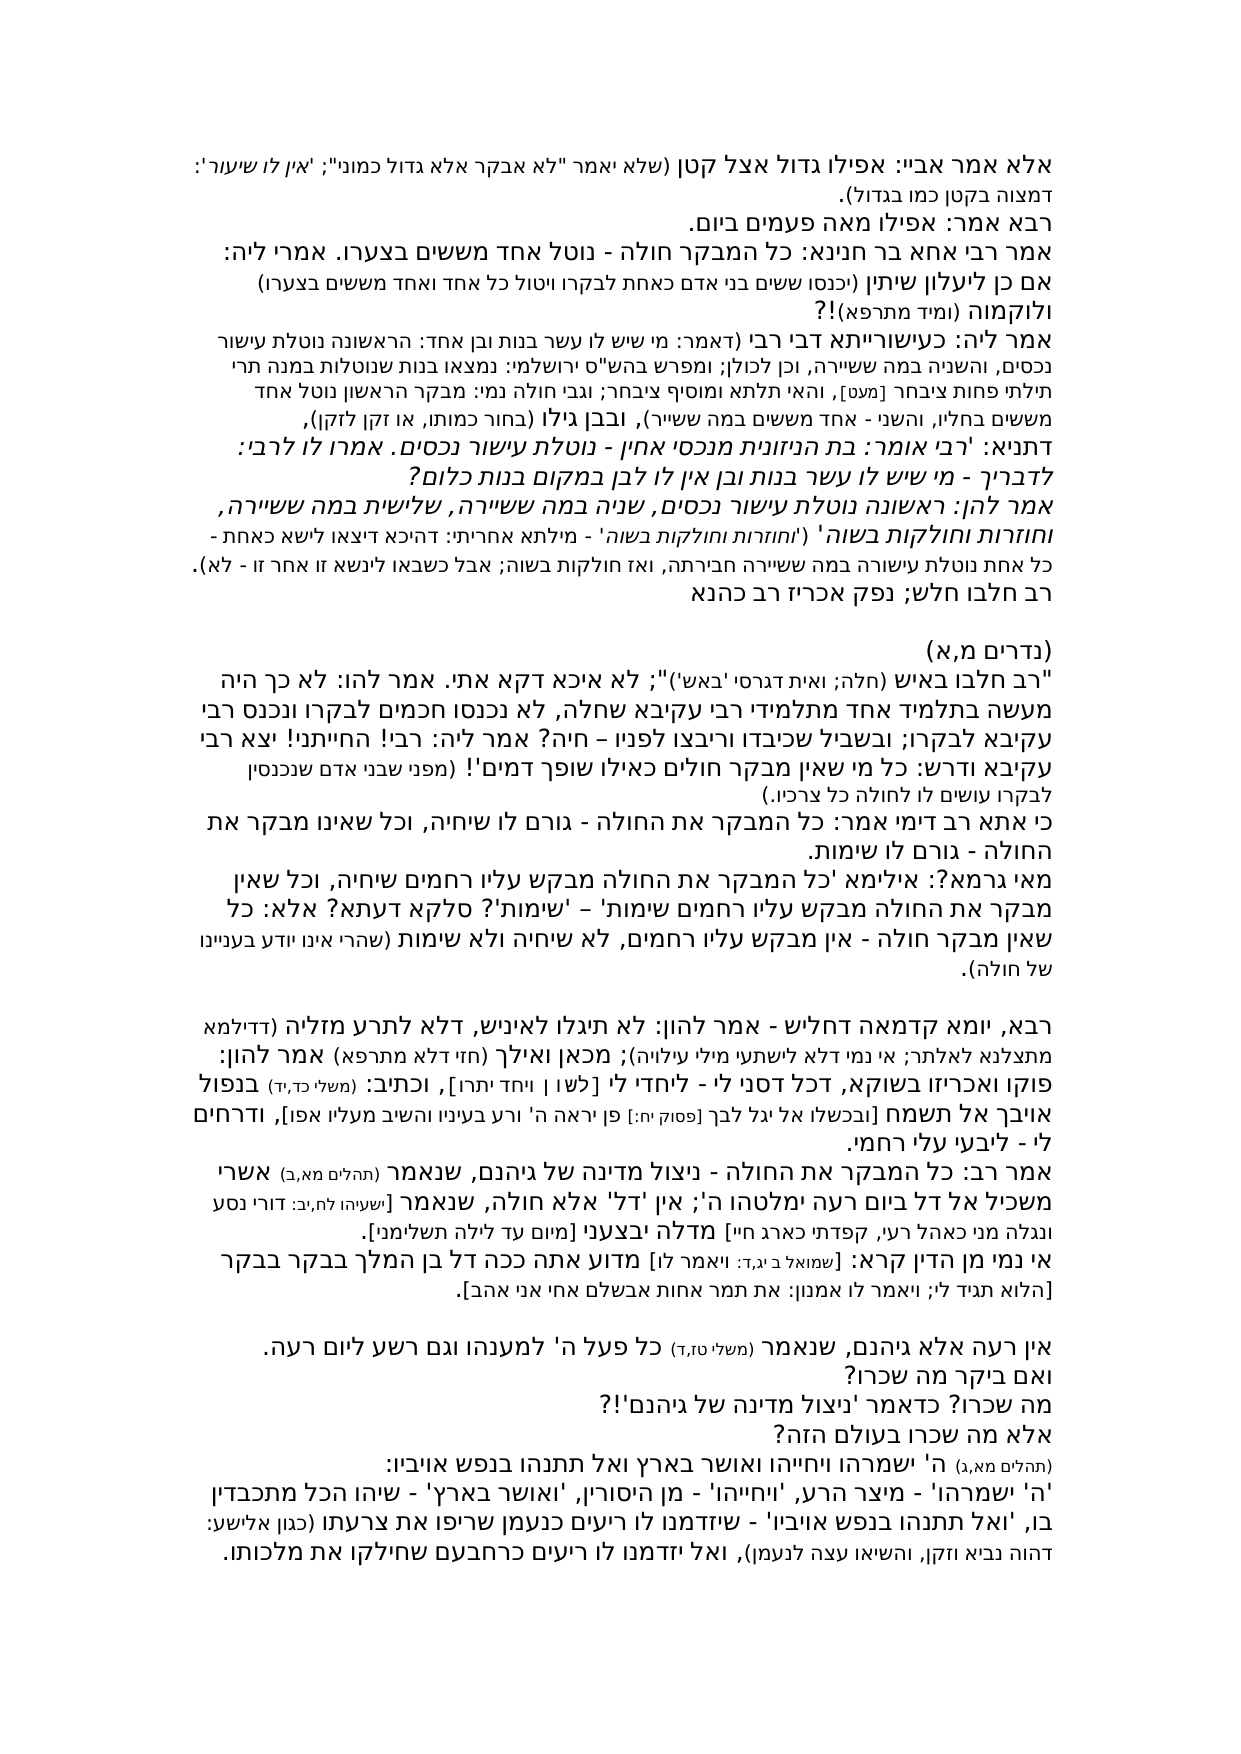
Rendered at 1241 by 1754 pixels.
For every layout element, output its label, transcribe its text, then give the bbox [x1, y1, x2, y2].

text רבא אמר: אפילו מאה פעמים ביום. [187, 208, 1053, 237]
text ואם ביקר מה שכרו? [187, 1362, 1053, 1391]
text כי אתא רב דימי אמר: כל המבקר את החולה - גורם לו שיחיה, וכל שאינו מבקר את החולה - גורם לו שימות. [187, 807, 1053, 865]
text אלא מה שכרו בעולם הזה? [187, 1420, 1053, 1449]
text אמר רב: כל המבקר את החולה - ניצול מדינה של גיהנם, שנאמר (תהלים מא,ב) אשרי משכיל אל דל ביום רעה ימלטהו ה'; אין 'דל' אלא חולה, שנאמר [ישעיהו לח,יב: דורי נסע ונגלה מני כאהל רעי, קפדתי כארג חיי] מדלה יבצעני [מיום עד לילה תשלימני]. [187, 1158, 1053, 1245]
text אמר רבי אחא בר חנינא: כל המבקר חולה - נוטל אחד מששים בצערו. אמרי ליה: אם כן ליעלון שיתין (יכנסו ששים בני אדם כאחת לבקרו ויטול כל אחד ואחד מששים בצערו) ולוקמוה (ומיד מתרפא)!? [187, 237, 1053, 325]
text אמר להן: ראשונה נוטלת עישור נכסים, שניה במה ששיירה, שלישית במה ששיירה, וחוזרות וחולקות בשוה' ('וחוזרות וחולקות בשוה' - מילתא אחריתי: דהיכא דיצאו לישא כאחת - כל אחת נוטלת עישורה במה ששיירה חבירתה, ואז חולקות בשוה; אבל כשבאו לינשא זו אחר זו - לא). [187, 491, 1053, 578]
text (תהלים מא,ג) ה' ישמרהו ויחייהו ואושר בארץ ואל תתנהו בנפש אויביו: [187, 1449, 1053, 1478]
text רב חלבו חלש; נפק אכריז רב כהנא [187, 578, 1053, 608]
text (נדרים מ,א) [187, 636, 1053, 666]
text אמר ליה: כעישורייתא דבי רבי (דאמר: מי שיש לו עשר בנות ובן אחד: הראשונה נוטלת עישור נכסים, והשניה במה ששיירה, וכן לכולן; ומפרש בהש"ס ירושלמי: נמצאו בנות שנוטלות במנה תרי תילתי פחות ציבחר [מעט], והאי תלתא ומוסיף ציבחר; וגבי חולה נמי: מבקר הראשון נוטל אחד מששים בחליו, והשני - אחד מששים במה ששייר), ובבן גילו (בחור כמותו, או זקן לזקן), [187, 325, 1053, 432]
text דתניא: 'רבי אומר: בת הניזונית מנכסי אחין - נוטלת עישור נכסים. אמרו לו לרבי: לדבריך - מי שיש לו עשר בנות ובן אין לו לבן במקום בנות כלום? [187, 432, 1053, 491]
text "רב חלבו באיש (חלה; ואית דגרסי 'באש')"; לא איכא דקא אתי. אמר להו: לא כך היה מעשה בתלמיד אחד מתלמידי רבי עקיבא שחלה, לא נכנסו חכמים לבקרו ונכנס רבי עקיבא לבקרו; ובשביל שכיבדו וריבצו לפניו – חיה? אמר ליה: רבי! החייתני! יצא רבי עקיבא ודרש: כל מי שאין מבקר חולים כאילו שופך דמים'! (מפני שבני אדם שנכנסין לבקרו עושים לו לחולה כל צרכיו.) [187, 666, 1053, 807]
text מאי גרמא?: אילימא 'כל המבקר את החולה מבקש עליו רחמים שיחיה, וכל שאין מבקר את החולה מבקש עליו רחמים שימות' – 'שימות'? סלקא דעתא? אלא: כל שאין מבקר חולה - אין מבקש עליו רחמים, לא שיחיה ולא שימות (שהרי אינו יודע בעניינו של חולה). [187, 865, 1053, 982]
text אלא אמר אביי: אפילו גדול אצל קטן (שלא יאמר "לא אבקר אלא גדול כמוני"; 'אין לו שיעור': דמצוה בקטן כמו בגדול). [187, 150, 1053, 208]
text רבא, יומא קדמאה דחליש - אמר להון: לא תיגלו לאיניש, דלא לתרע מזליה (דדילמא מתצלנא לאלתר; אי נמי דלא לישתעי מילי עילויה); מכאן ואילך (חזי דלא מתרפא) אמר להון: פוקו ואכריזו בשוקא, דכל דסני לי - ליחדי לי [לשון ויחד יתרו], וכתיב: (משלי כד,יד) בנפול אויבך אל תשמח [ובכשלו אל יגל לבך [פסוק יח:] פן יראה ה' ורע בעיניו והשיב מעליו אפו], ודרחים לי - ליבעי עלי רחמי. [187, 1011, 1053, 1158]
text מה שכרו? כדאמר 'ניצול מדינה של גיהנם'!? [187, 1391, 1053, 1420]
text אין רעה אלא גיהנם, שנאמר (משלי טז,ד) כל פעל ה' למענהו וגם רשע ליום רעה. [187, 1332, 1053, 1362]
text 'ה' ישמרהו' - מיצר הרע, 'ויחייהו' - מן היסורין, 'ואושר בארץ' - שיהו הכל מתכבדין בו, 'ואל תתנהו בנפש אויביו' - שיזדמנו לו ריעים כנעמן שריפו את צרעתו (כגון אלישע: דהוה נביא וזקן, והשיאו עצה לנעמן), ואל יזדמנו לו ריעים כרחבעם שחילקו את מלכותו. [187, 1478, 1053, 1566]
text אי נמי מן הדין קרא: [שמואל ב יג,ד: ויאמר לו] מדוע אתה ככה דל בן המלך בבקר בבקר [הלוא תגיד לי; ויאמר לו אמנון: את תמר אחות אבשלם אחי אני אהב]. [187, 1245, 1053, 1304]
